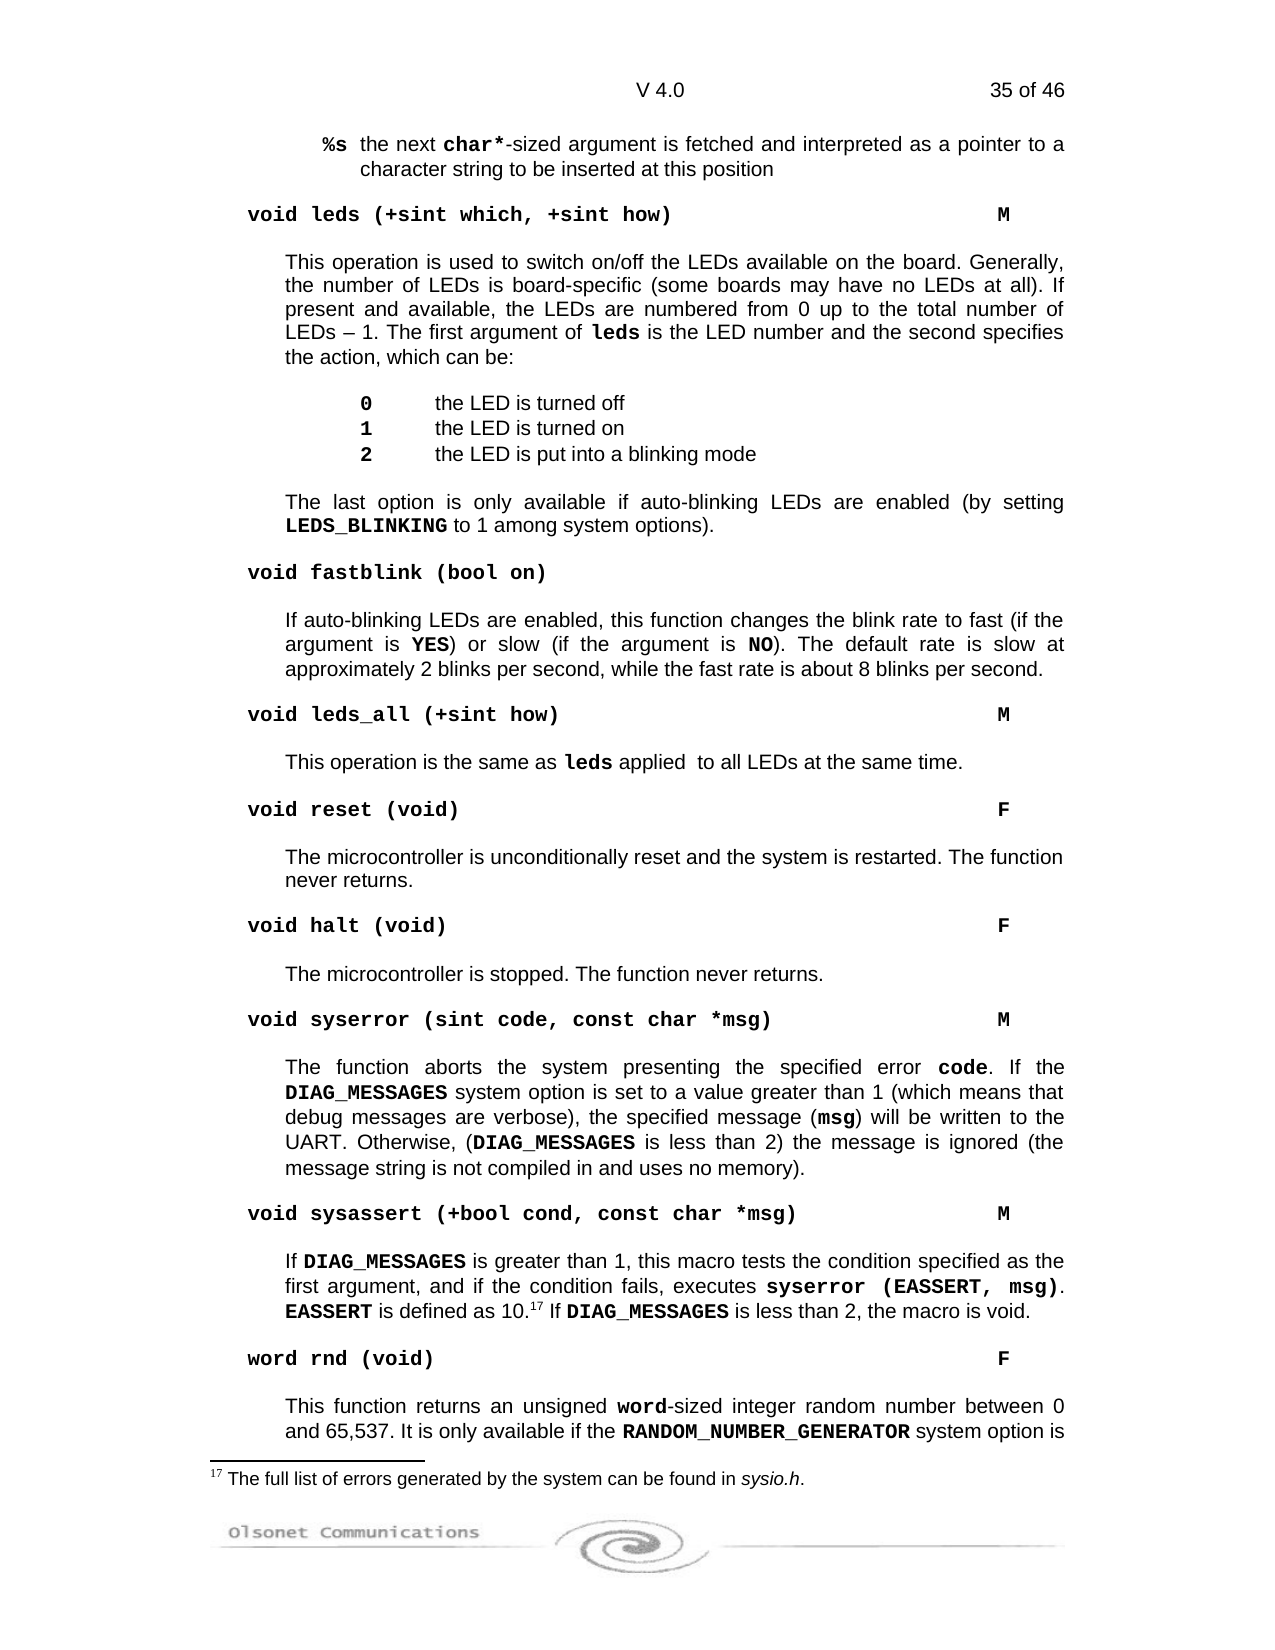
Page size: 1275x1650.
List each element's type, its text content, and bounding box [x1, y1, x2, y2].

text If auto-blinking LEDs are enabled, this function changes the blink rate to fast (if the argument is YES) or slow (if the argument is NO). The default rate is slow at approximately 2 blinks per second, while the fast rate is about 8 blinks per second. [285, 609, 1065, 680]
text The function aborts the system presenting the specified error code. If the DIAG_MESSAGES system option is set to a value greater than 1 (which means that debug messages are verbose), the specified message (msg) will be written to the UART. Otherwise, (DIAG_MESSAGES is less than 2) the message is ignored (the message string is not compiled in and uses no memory). [285, 1056, 1065, 1179]
text This operation is the same as leds applied to all LEDs at the same time. [285, 751, 1065, 776]
text %s the next char*-sized argument is fetched and interpreted as a pointer to a character string to be inserted at this position [322, 132, 1065, 181]
text word rnd (void) F [247, 1348, 1065, 1372]
text 0 the LED is turned off [285, 392, 1065, 417]
text void sysassert (+bool cond, const char *msg) M [247, 1202, 1065, 1226]
text void fastblink (bool on) [247, 562, 1065, 586]
text This operation is used to switch on/off the LEDs available on the board. Generally, the number of LEDs is board-specific (some boards may have no LEDs at all). If present and available, the LEDs are numbered from 0 up to the total number of LEDs – 1. The first argument of leds is the LED number and the second specifies the action, which can be: [285, 251, 1065, 369]
text 2 the LED is put into a blinking mode [285, 442, 1065, 467]
text void syserror (sint code, const char *msg) M [247, 1009, 1065, 1032]
text The last option is only available if auto-blinking LEDs are enabled (by setting LEDS_BLINKING to 1 among system options). [285, 490, 1065, 539]
text 1 the LED is turned on [285, 417, 1065, 442]
text This function returns an unsigned word-sized integer random number between 0 and 65,537. It is only available if the RANDOM_NUMBER_GENERATOR system option is [285, 1395, 1065, 1445]
text void halt (void) F [247, 915, 1065, 939]
text void leds_all (+sint how) M [247, 704, 1065, 727]
text void reset (void) F [247, 799, 1065, 822]
text The full list of errors generated by the system can be found in sysio.h. [210, 1467, 1065, 1490]
text If DIAG_MESSAGES is greater than 1, this macro tests the condition specified as the first argument, and if the condition fails, executes syserror (EASSERT, msg). EASSERT is defined as 10. If DIAG_MESSAGES is less than 2, the macro is void. [285, 1249, 1065, 1325]
text The microcontroller is unconditionally reset and the system is restarted. The function never returns. [285, 846, 1065, 892]
text void leds (+sint which, +sint how) M [247, 204, 1065, 227]
text The microcontroller is stopped. The function never returns. [285, 962, 1065, 986]
picture [210, 1504, 1065, 1596]
